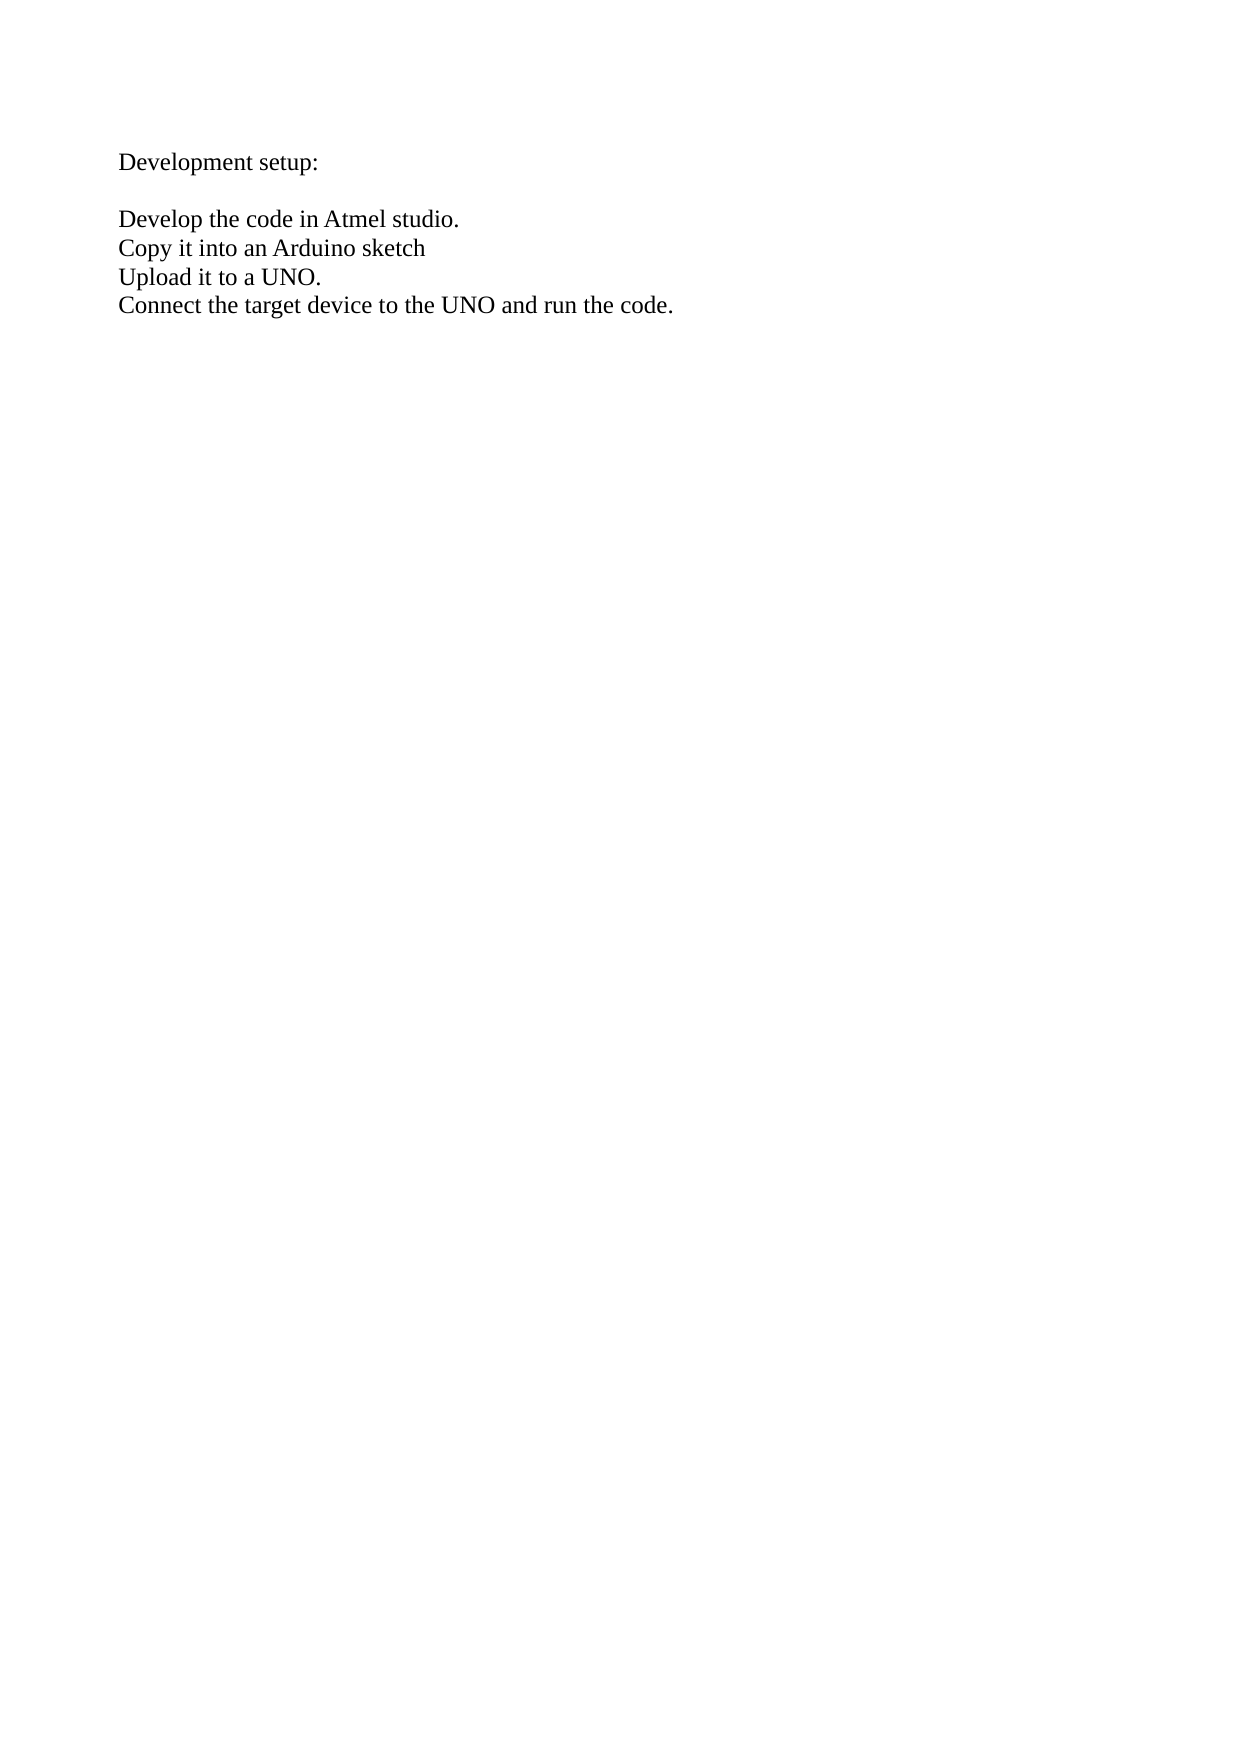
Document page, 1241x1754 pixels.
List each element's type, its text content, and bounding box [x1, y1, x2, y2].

text Upload it to a UNO. [118, 262, 1122, 291]
text Copy it into an Arduino sketch [118, 233, 1122, 262]
text Develop the code in Atmel studio. [118, 204, 1122, 233]
text Development setup: [118, 147, 1122, 176]
text Connect the target device to the UNO and run the code. [118, 291, 1122, 319]
